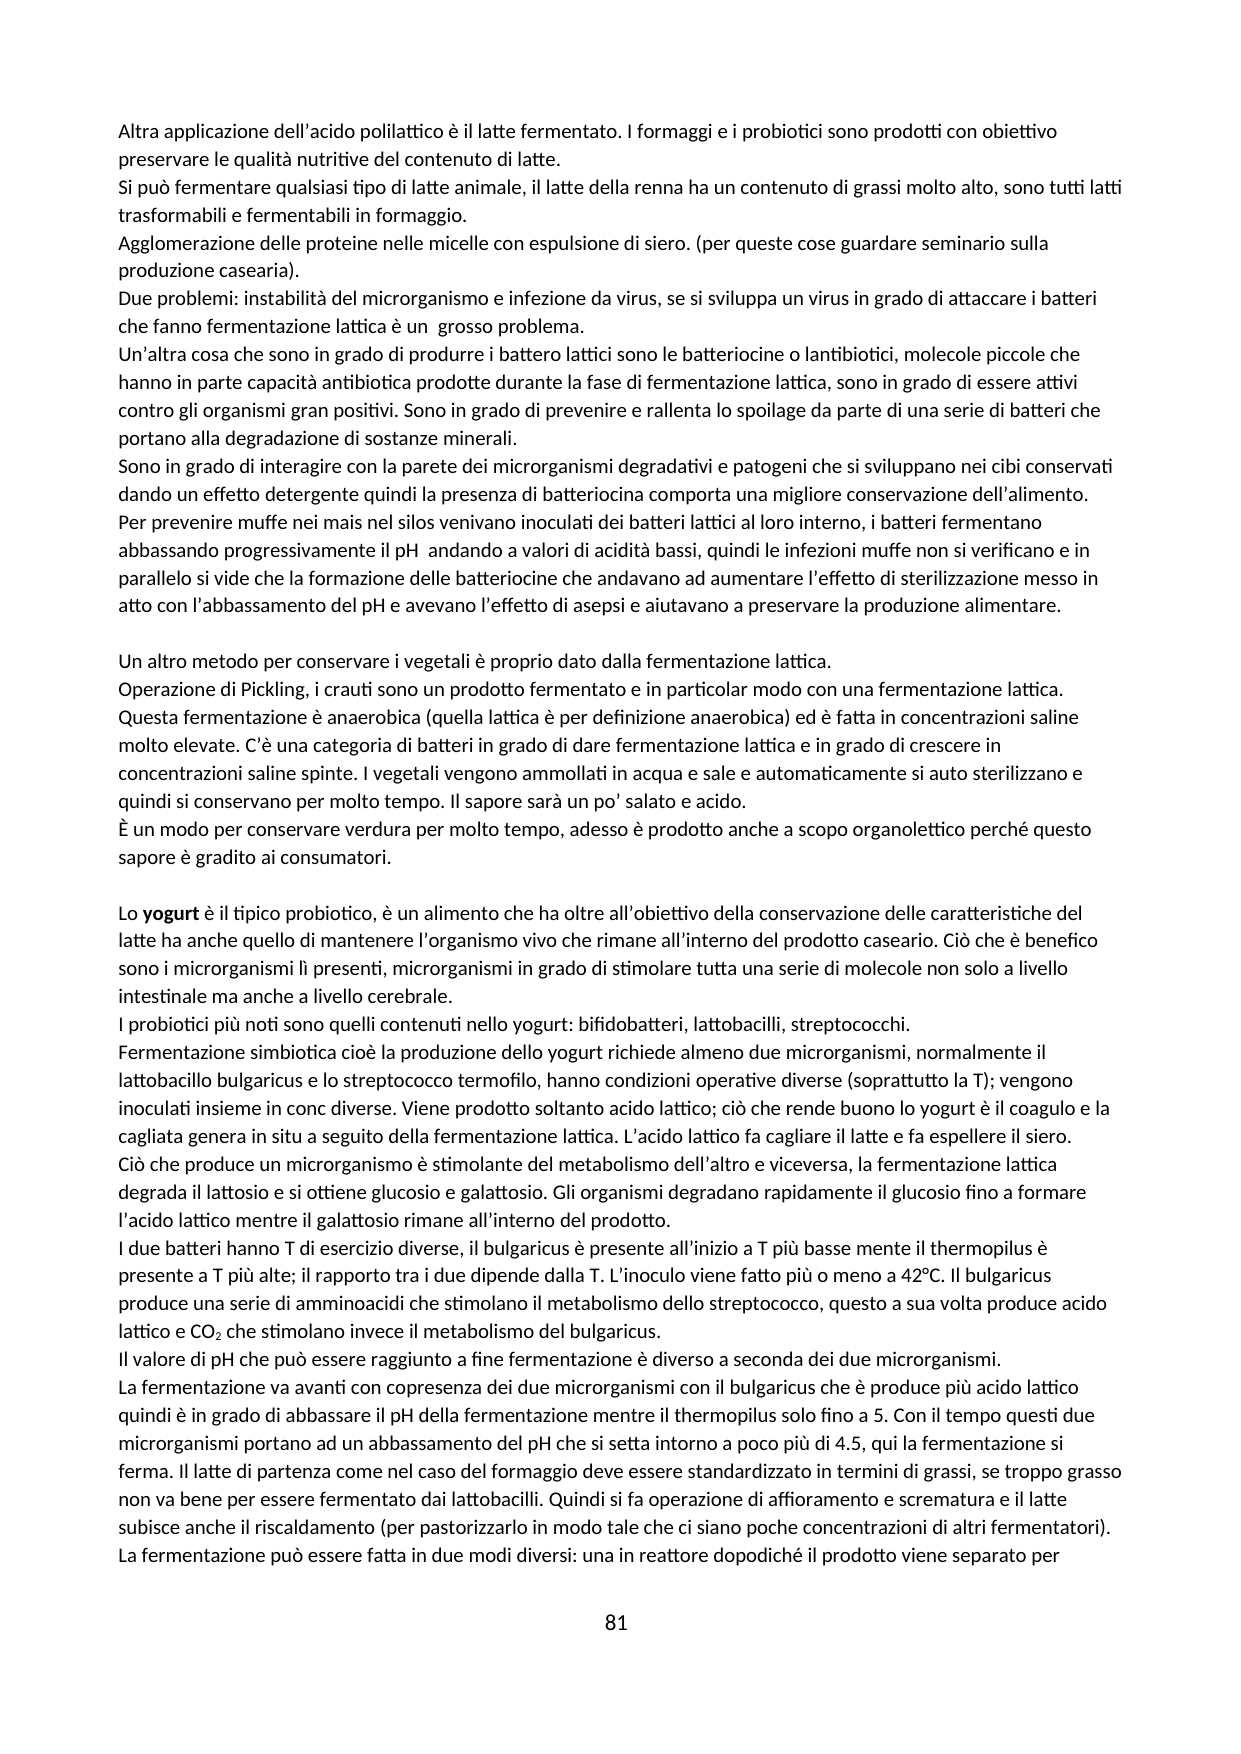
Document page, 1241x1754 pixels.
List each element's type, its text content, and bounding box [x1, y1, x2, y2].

text È un modo per conservare verdura per molto tempo, adesso è prodotto anche a scopo organolettico perché questo sapore è gradito ai consumatori. Lo yogurt è il tipico probiotico, è un alimento che ha oltre all’obiettivo della conservazione delle caratteristiche del latte ha anche quello di mantenere l’organismo vivo che rimane all’interno del prodotto caseario. Ciò che è benefico sono i microrganismi lì presenti, microrganismi in grado di stimolare tutta una serie di molecole non solo a livello intestinale ma anche a livello cerebrale. [118, 816, 1124, 1009]
text Un altro metodo per conservare i vegetali è proprio dato dalla fermentazione lattica. Operazione di Pickling, i crauti sono un prodotto fermentato e in particolar modo con una fermentazione lattica. Questa fermentazione è anaerobica (quella lattica è per definizione anaerobica) ed è fatta in concentrazioni saline molto elevate. C’è una categoria di batteri in grado di dare fermentazione lattica e in grado di crescere in concentrazioni saline spinte. I vegetali vengono ammollati in acqua e sale e automaticamente si auto sterilizzano e quindi si conservano per molto tempo. Il sapore sarà un po’ salato e acido. [118, 621, 1124, 813]
text Fermentazione simbiotica cioè la produzione dello yogurt richiede almeno due microrganismi, normalmente il lattobacillo bulgaricus e lo streptococco termofilo, hanno condizioni operative diverse (soprattutto la T); vengono inoculati insieme in conc diverse. Viene prodotto soltanto acido lattico; ciò che rende buono lo yogurt è il coagulo e la cagliata genera in situ a seguito della fermentazione lattica. L’acido lattico fa cagliare il latte e fa espellere il siero. Ciò che produce un microrganismo è stimolante del metabolismo dell’altro e viceversa, la fermentazione lattica degrada il lattosio e si ottiene glucosio e galattosio. Gli organismi degradano rapidamente il glucosio fino a formare l’acido lattico mentre il galattosio rimane all’interno del prodotto. [118, 1039, 1124, 1232]
text I probiotici più noti sono quelli contenuti nello yogurt: bifidobatteri, lattobacilli, streptococchi. [118, 1011, 1124, 1037]
text I due batteri hanno T di esercizio diverse, il bulgaricus è presente all’inizio a T più basse mente il thermopilus è presente a T più alte; il rapporto tra i due dipende dalla T. L’inoculo viene fatto più o meno a 42°C. Il bulgaricus produce una serie di amminoacidi che stimolano il metabolismo dello streptococco, questo a sua volta produce acido lattico e CO2 che stimolano invece il metabolismo del bulgaricus. [118, 1235, 1124, 1344]
text Il valore di pH che può essere raggiunto a fine fermentazione è diverso a seconda dei due microrganismi. La fermentazione va avanti con copresenza dei due microrganismi con il bulgaricus che è produce più acido lattico quindi è in grado di abbassare il pH della fermentazione mentre il thermopilus solo fino a 5. Con il tempo questi due microrganismi portano ad un abbassamento del pH che si setta intorno a poco più di 4.5, qui la fermentazione si ferma. Il latte di partenza come nel caso del formaggio deve essere standardizzato in termini di grassi, se troppo grasso non va bene per essere fermentato dai lattobacilli. Quindi si fa operazione di affioramento e scrematura e il latte subisce anche il riscaldamento (per pastorizzarlo in modo tale che ci siano poche concentrazioni di altri fermentatori). La fermentazione può essere fatta in due modi diversi: una in reattore dopodiché il prodotto viene separato per [118, 1346, 1124, 1567]
text Per prevenire muffe nei mais nel silos venivano inoculati dei batteri lattici al loro interno, i batteri fermentano abbassando progressivamente il pH andando a valori di acidità bassi, quindi le infezioni muffe non si verificano e in parallelo si vide che la formazione delle batteriocine che andavano ad aumentare l’effetto di sterilizzazione messo in atto con l’abbassamento del pH e avevano l’effetto di asepsi e aiutavano a preservare la produzione alimentare. [118, 509, 1124, 618]
text Altra applicazione dell’acido polilattico è il latte fermentato. I formaggi e i probiotici sono prodotti con obiettivo preservare le qualità nutritive del contenuto di latte. Si può fermentare qualsiasi tipo di latte animale, il latte della renna ha un contenuto di grassi molto alto, sono tutti latti trasformabili e fermentabili in formaggio. Agglomerazione delle proteine nelle micelle con espulsione di siero. (per queste cose guardare seminario sulla produzione casearia). Due problemi: instabilità del microrganismo e infezione da virus, se si sviluppa un virus in grado di attaccare i batteri che fanno fermentazione lattica è un grosso problema. Un’altra cosa che sono in grado di produrre i battero lattici sono le batteriocine o lantibiotici, molecole piccole che hanno in parte capacità antibiotica prodotte durante la fase di fermentazione lattica, sono in grado di essere attivi contro gli organismi gran positivi. Sono in grado di prevenire e rallenta lo spoilage da parte di una serie di batteri che portano alla degradazione di sostanze minerali. Sono in grado di interagire con la parete dei microrganismi degradativi e patogeni che si sviluppano nei cibi conservati dando un effetto detergente quindi la presenza di batteriocina comporta una migliore conservazione dell’alimento. [118, 118, 1124, 506]
